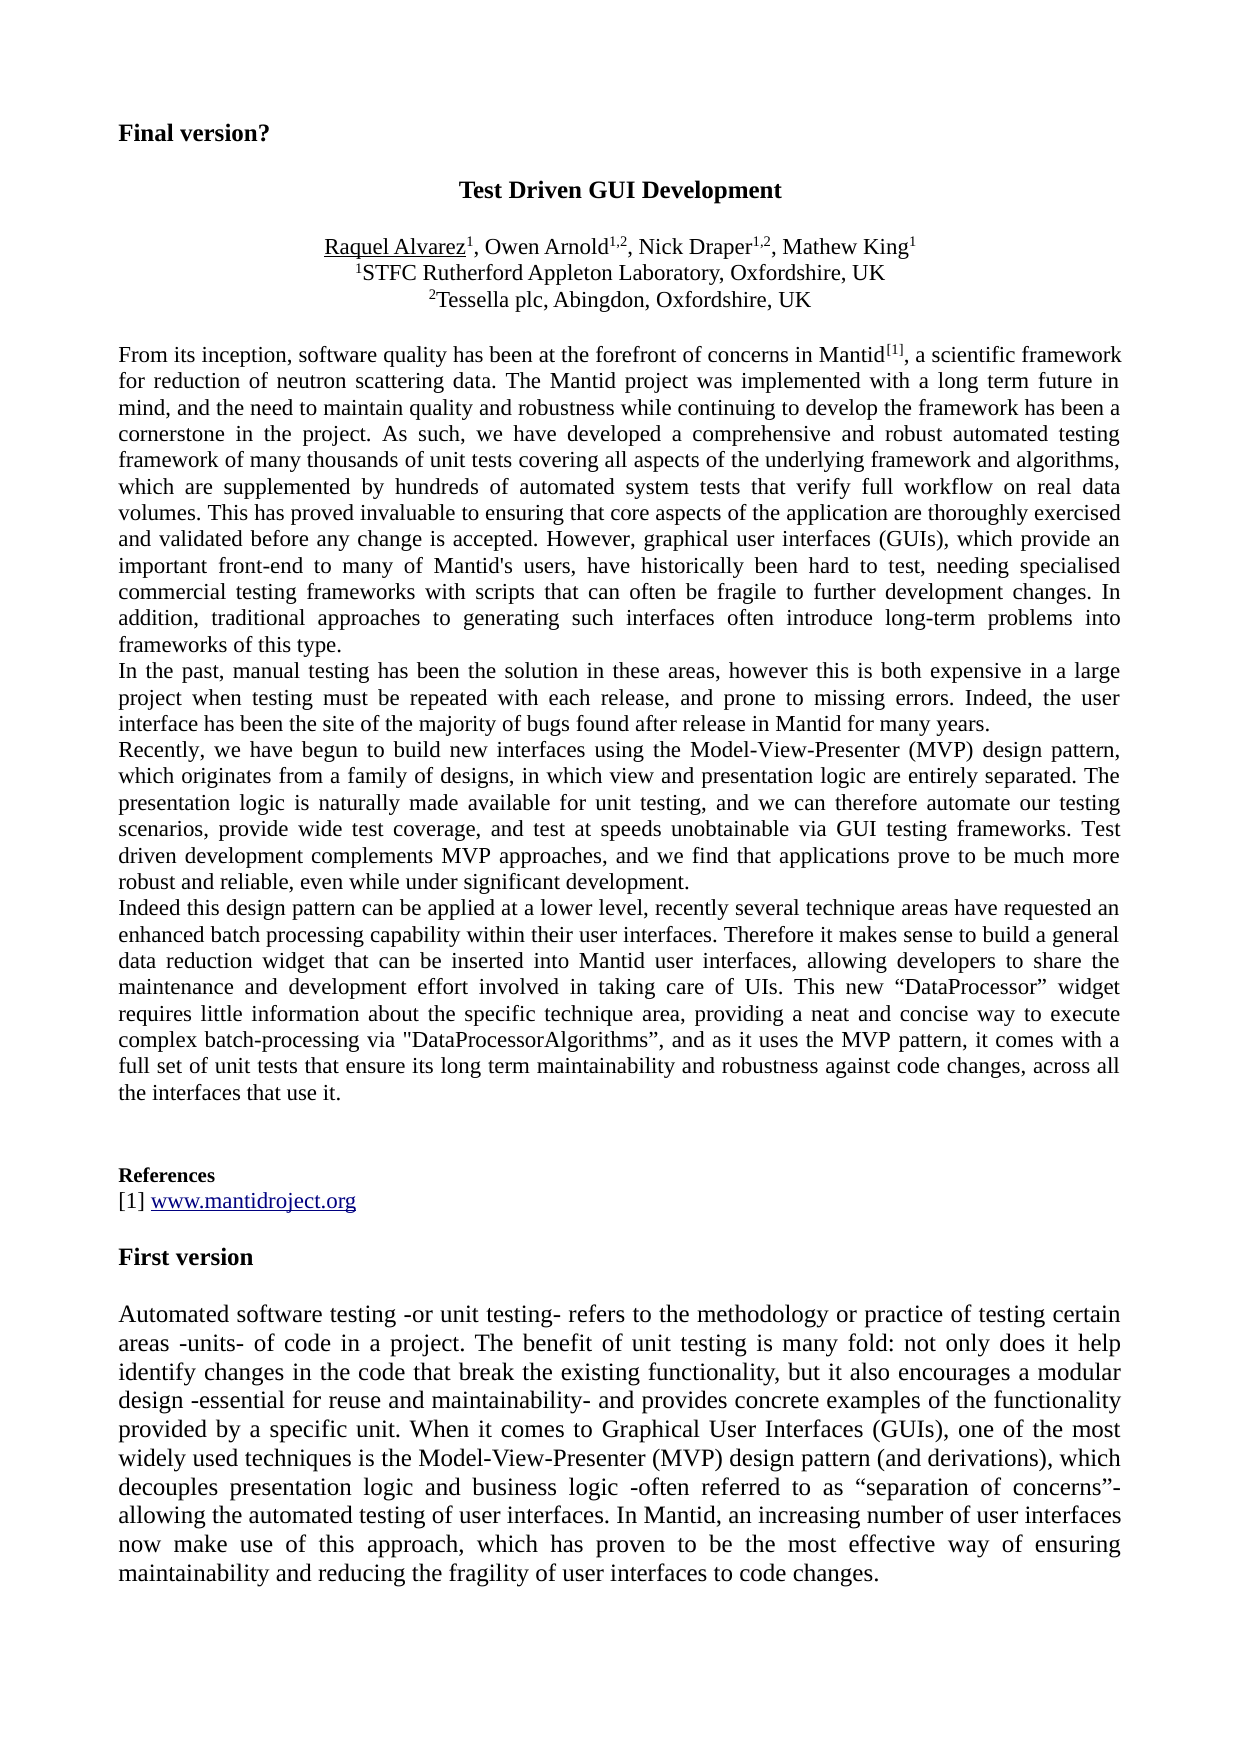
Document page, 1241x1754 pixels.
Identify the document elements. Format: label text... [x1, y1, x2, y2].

text From its inception, software quality has been at the forefront of concerns in Mantid[1], a scientific framework for reduction of neutron scattering data. The Mantid project was implemented with a long term future in mind, and the need to maintain quality and robustness while continuing to develop the framework has been a cornerstone in the project. As such, we have developed a comprehensive and robust automated testing framework of many thousands of unit tests covering all aspects of the underlying framework and algorithms, which are supplemented by hundreds of automated system tests that verify full workflow on real data volumes. This has proved invaluable to ensuring that core aspects of the application are thoroughly exercised and validated before any change is accepted. However, graphical user interfaces (GUIs), which provide an important front-end to many of Mantid's users, have historically been hard to test, needing specialised commercial testing frameworks with scripts that can often be fragile to further development changes. In addition, traditional approaches to generating such interfaces often introduce long-term problems into frameworks of this type. [118, 341, 1122, 657]
text Raquel Alvarez1, Owen Arnold1,2, Nick Draper1,2, Mathew King1 [118, 233, 1122, 259]
text Automated software testing -or unit testing- refers to the methodology or practice of testing certain areas -units- of code in a project. The benefit of unit testing is many fold: not only does it help identify changes in the code that break the existing functionality, but it also encourages a modular design -essential for reuse and maintainability- and provides concrete examples of the functionality provided by a specific unit. When it comes to Graphical User Interfaces (GUIs), one of the most widely used techniques is the Model-View-Presenter (MVP) design pattern (and derivations), which decouples presentation logic and business logic -often referred to as “separation of concerns”- allowing the automated testing of user interfaces. In Mantid, an increasing number of user interfaces now make use of this approach, which has proven to be the most effective way of ensuring maintainability and reducing the fragility of user interfaces to code changes. [118, 1299, 1122, 1587]
text In the past, manual testing has been the solution in these areas, however this is both expensive in a large project when testing must be repeated with each release, and prone to missing errors. Indeed, the user interface has been the site of the majority of bugs found after release in Mantid for many years. [118, 657, 1122, 736]
text [1] www.mantidroject.org [118, 1187, 1122, 1213]
text First version [118, 1242, 1122, 1271]
text References [118, 1163, 1122, 1187]
text 2Tessella plc, Abingdon, Oxfordshire, UK [118, 286, 1122, 312]
text Final version? [118, 118, 1122, 147]
text 1STFC Rutherford Appleton Laboratory, Oxfordshire, UK [118, 259, 1122, 286]
text Recently, we have begun to build new interfaces using the Model-View-Presenter (MVP) design pattern, which originates from a family of designs, in which view and presentation logic are entirely separated. The presentation logic is naturally made available for unit testing, and we can therefore automate our testing scenarios, provide wide test coverage, and test at speeds unobtainable via GUI testing frameworks. Test driven development complements MVP approaches, and we find that applications prove to be much more robust and reliable, even while under significant development. [118, 736, 1122, 894]
text Indeed this design pattern can be applied at a lower level, recently several technique areas have requested an enhanced batch processing capability within their user interfaces. Therefore it makes sense to build a general data reduction widget that can be inserted into Mantid user interfaces, allowing developers to share the maintenance and development effort involved in taking care of UIs. This new “DataProcessor” widget requires little information about the specific technique area, providing a neat and concise way to execute complex batch-processing via "DataProcessorAlgorithms”, and as it uses the MVP pattern, it comes with a full set of unit tests that ensure its long term maintainability and robustness against code changes, across all the interfaces that use it. [118, 894, 1122, 1105]
text Test Driven GUI Development [118, 176, 1122, 204]
